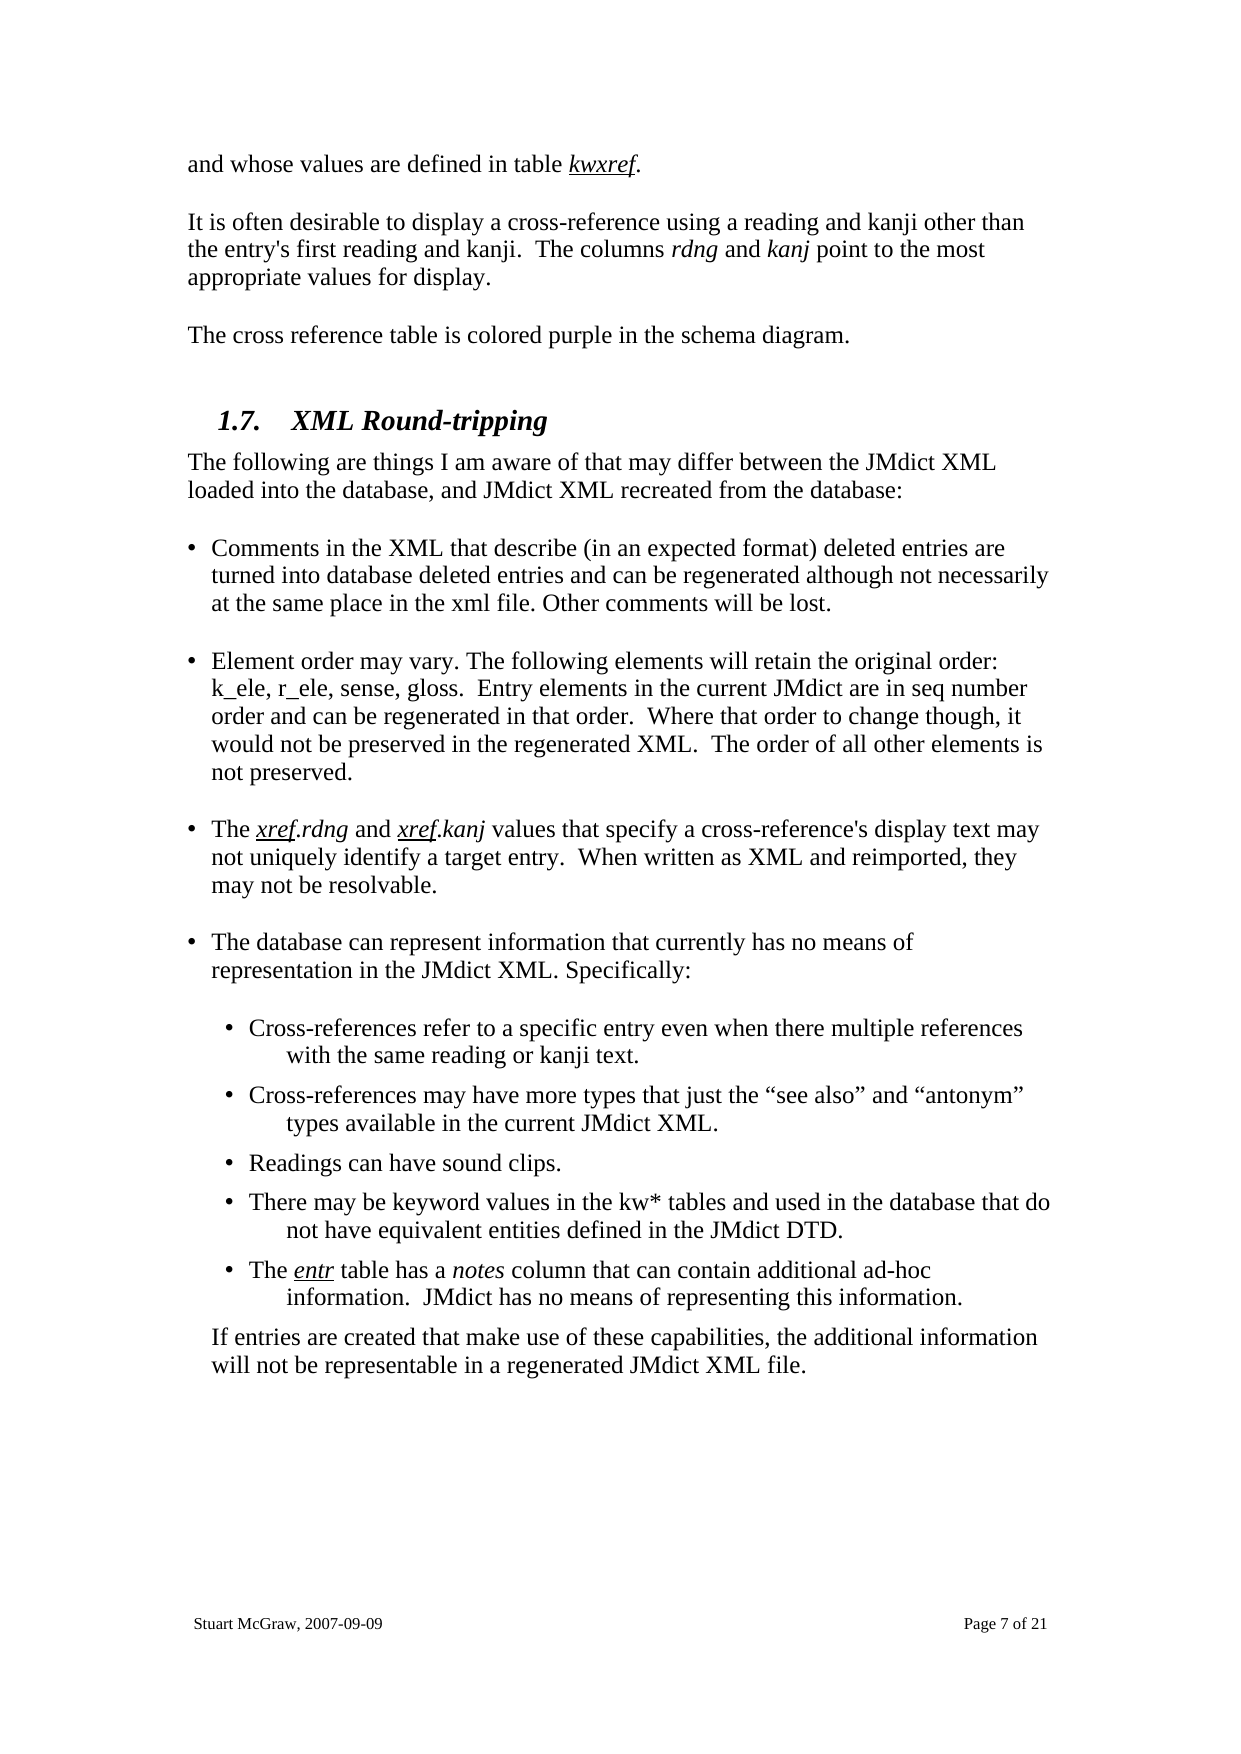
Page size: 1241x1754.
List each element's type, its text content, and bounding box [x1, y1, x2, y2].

list The database can represent information that currently has no means of representation in the JMdict XML. Specifically: [187, 928, 1053, 984]
list Cross-references may have more types that just the “see also” and “antonym” types available in the current JMdict XML. [225, 1081, 1053, 1137]
list Cross-references refer to a specific entry even when there multiple references with the same reading or kanji text. [225, 1014, 1053, 1069]
text and whose values are defined in table kwxref. [187, 150, 1053, 178]
list Comments in the XML that describe (in an expected format) deleted entries are turned into database deleted entries and can be regenerated although not necessarily at the same place in the xml file. Other comments will be lost. [187, 534, 1053, 617]
list Readings can have sound clips. [225, 1149, 1053, 1176]
text It is often desirable to display a cross-reference using a reading and kanji other than the entry's first reading and kanji. The columns rdng and kanj point to the most appropriate values for display. [187, 208, 1053, 291]
list The xref.rdng and xref.kanj values that specify a cross-reference's display text may not uniquely identify a target entry. When written as XML and reimported, they may not be resolvable. [187, 815, 1053, 898]
text The cross reference table is colored purple in the schema diagram. [187, 321, 1053, 348]
subtitle XML Round-tripping [187, 404, 1053, 436]
text The following are things I am aware of that may differ between the JMdict XML loaded into the database, and JMdict XML recreated from the database: [187, 448, 1053, 504]
list There may be keyword values in the kw* tables and used in the database that do not have equivalent entities defined in the JMdict DTD. [225, 1188, 1053, 1244]
list The entr table has a notes column that can contain additional ad-hoc information. JMdict has no means of representing this information. [225, 1256, 1053, 1311]
list If entries are created that make use of these capabilities, the additional information will not be representable in a regenerated JMdict XML file. [187, 1323, 1053, 1379]
list Element order may vary. The following elements will retain the original order: k_ele, r_ele, sense, gloss. Entry elements in the current JMdict are in seq number order and can be regenerated in that order. Where that order to change though, it would not be preserved in the regenerated XML. The order of all other elements is not preserved. [187, 647, 1053, 785]
